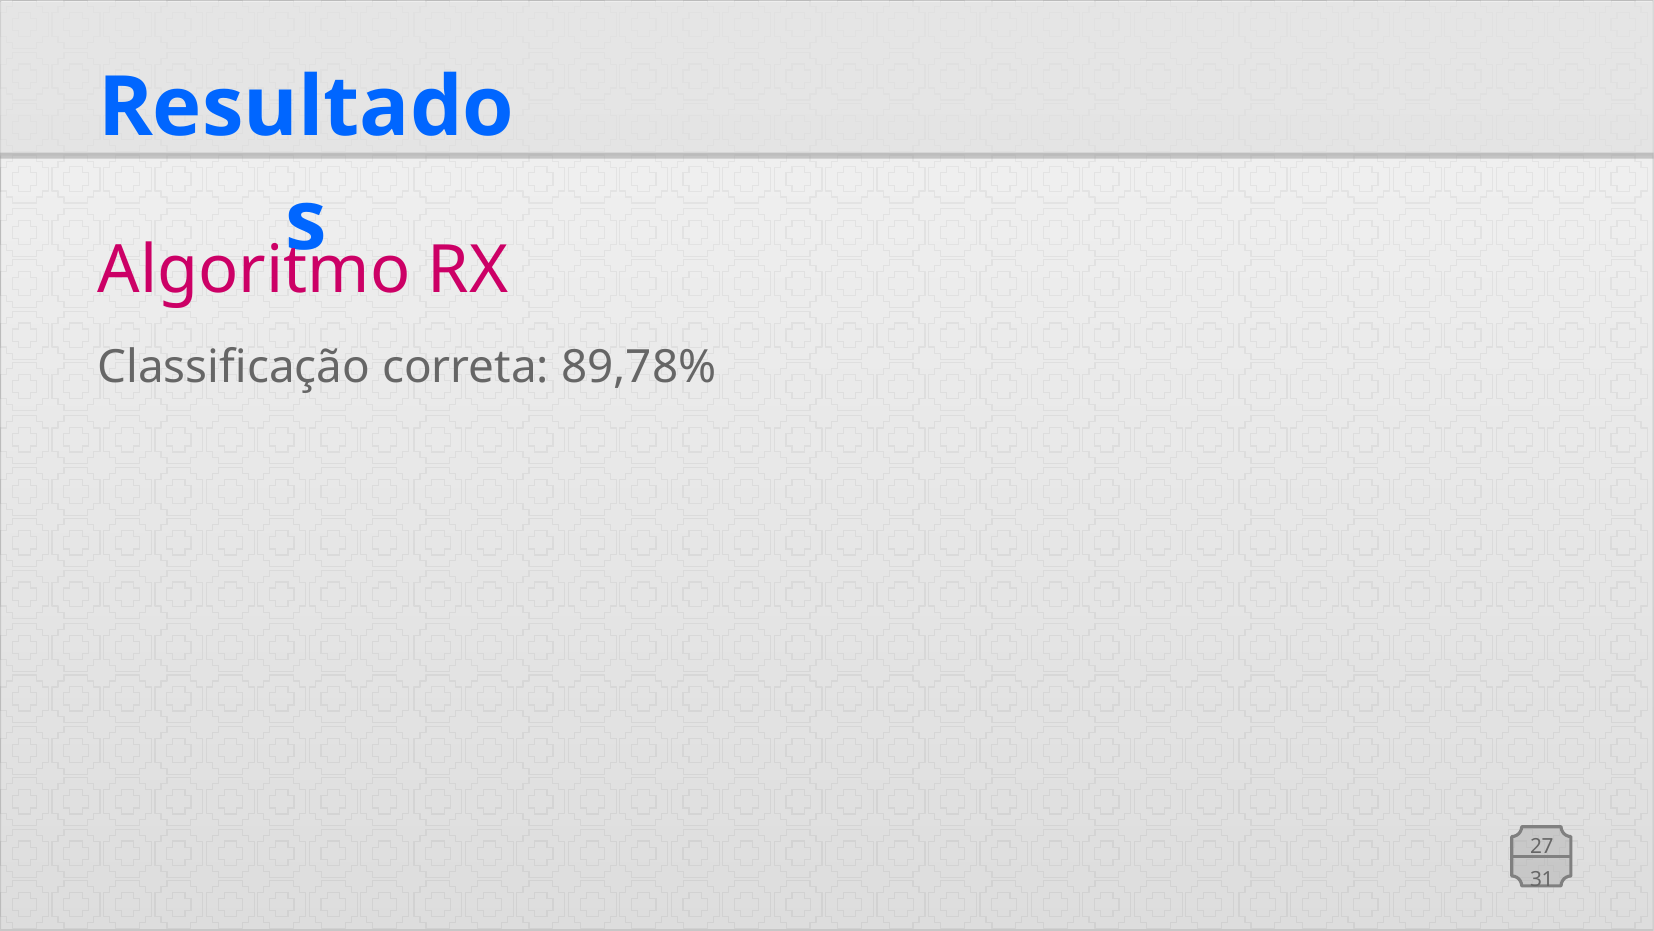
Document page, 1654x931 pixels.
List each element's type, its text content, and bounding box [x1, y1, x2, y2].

text_box Resultados [83, 39, 537, 157]
text_box Algoritmo RX [83, 204, 505, 302]
text_box Classificação correta: 89,78% [82, 319, 693, 391]
